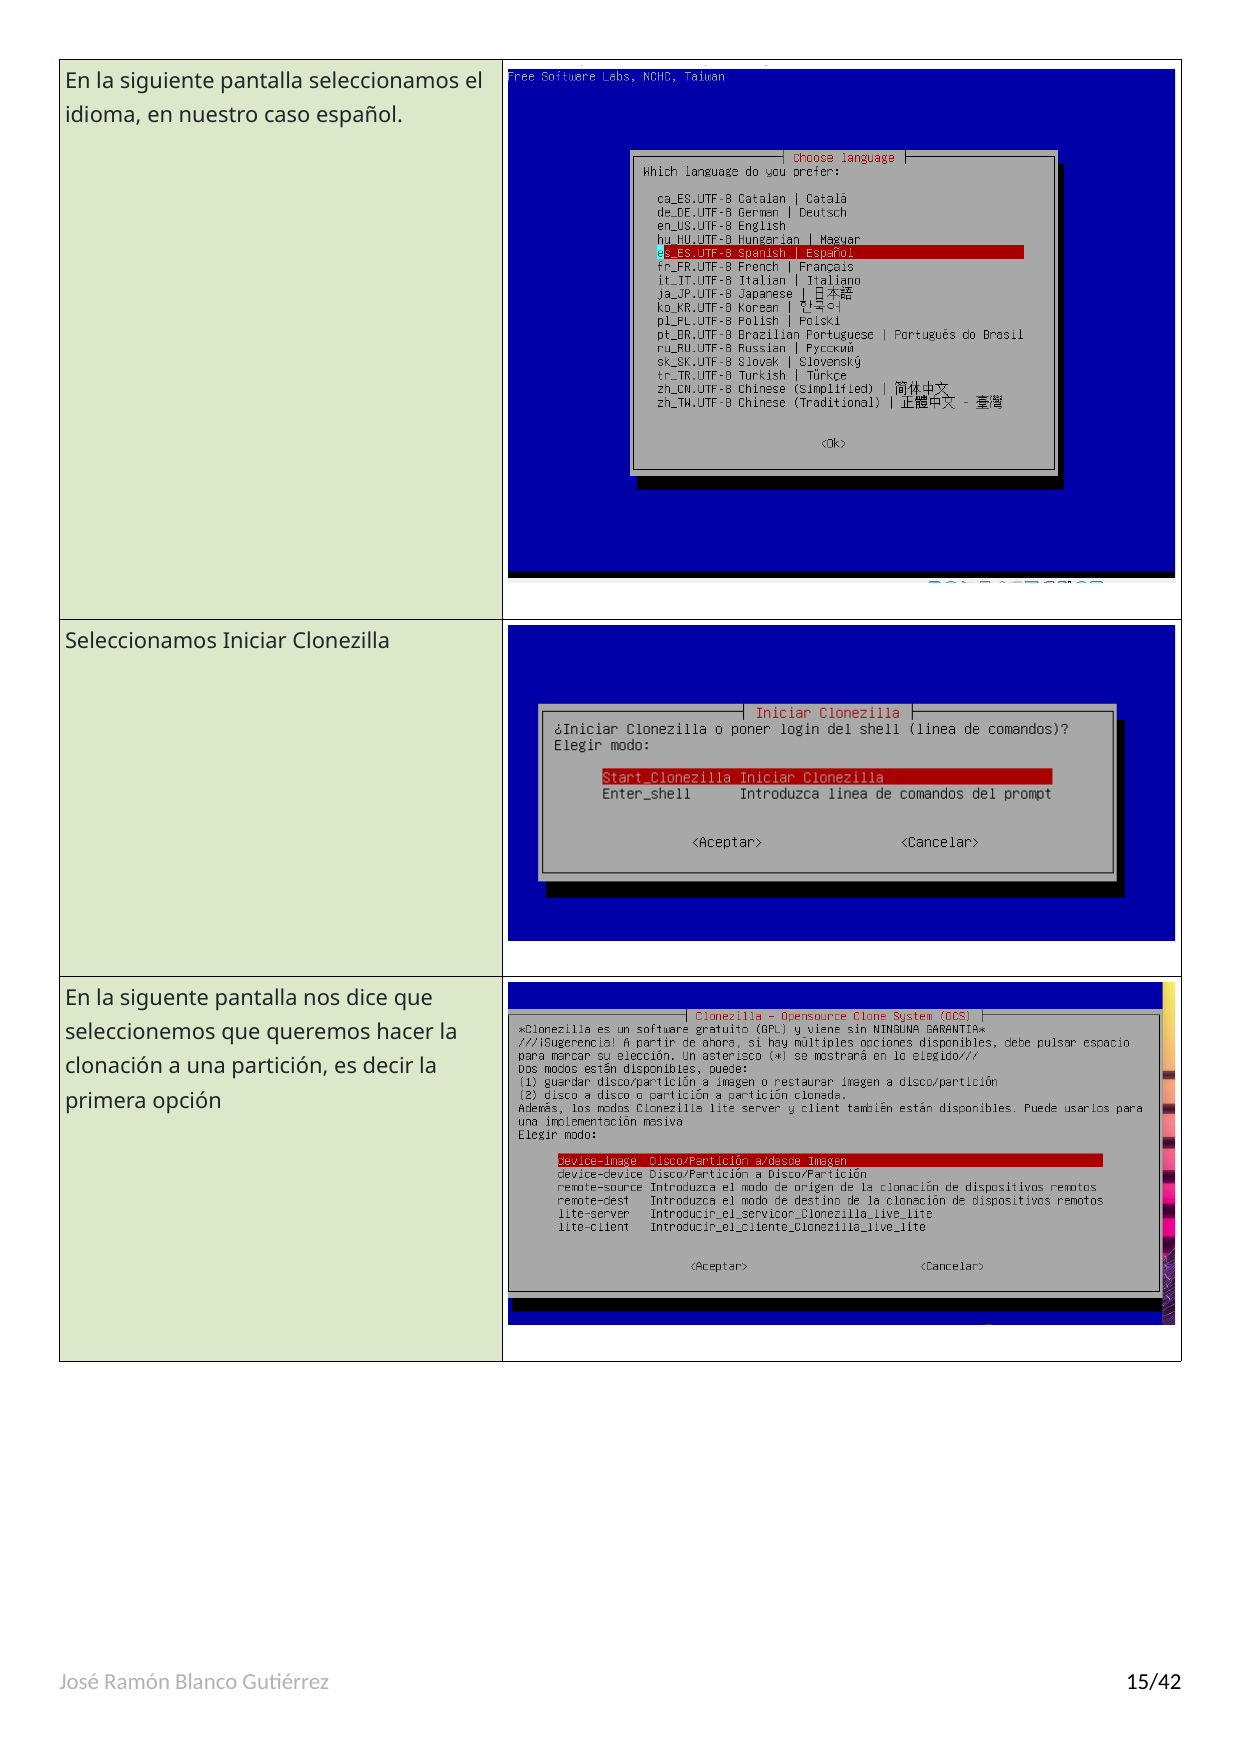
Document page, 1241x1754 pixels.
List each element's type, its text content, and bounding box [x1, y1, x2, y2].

table_cell En la siguente pantalla nos dice que seleccionemos que queremos hacer la clonación a una partición, es decir la primera opción [60, 977, 502, 1361]
table_cell En la siguiente pantalla seleccionamos el idioma, en nuestro caso español. [60, 60, 502, 619]
table_cell [503, 620, 1181, 976]
picture [508, 625, 1176, 941]
picture [508, 65, 1176, 583]
table_cell Seleccionamos Iniciar Clonezilla [60, 620, 502, 976]
picture [508, 982, 1176, 1325]
table_cell [503, 977, 1181, 1361]
table_cell [503, 60, 1181, 619]
